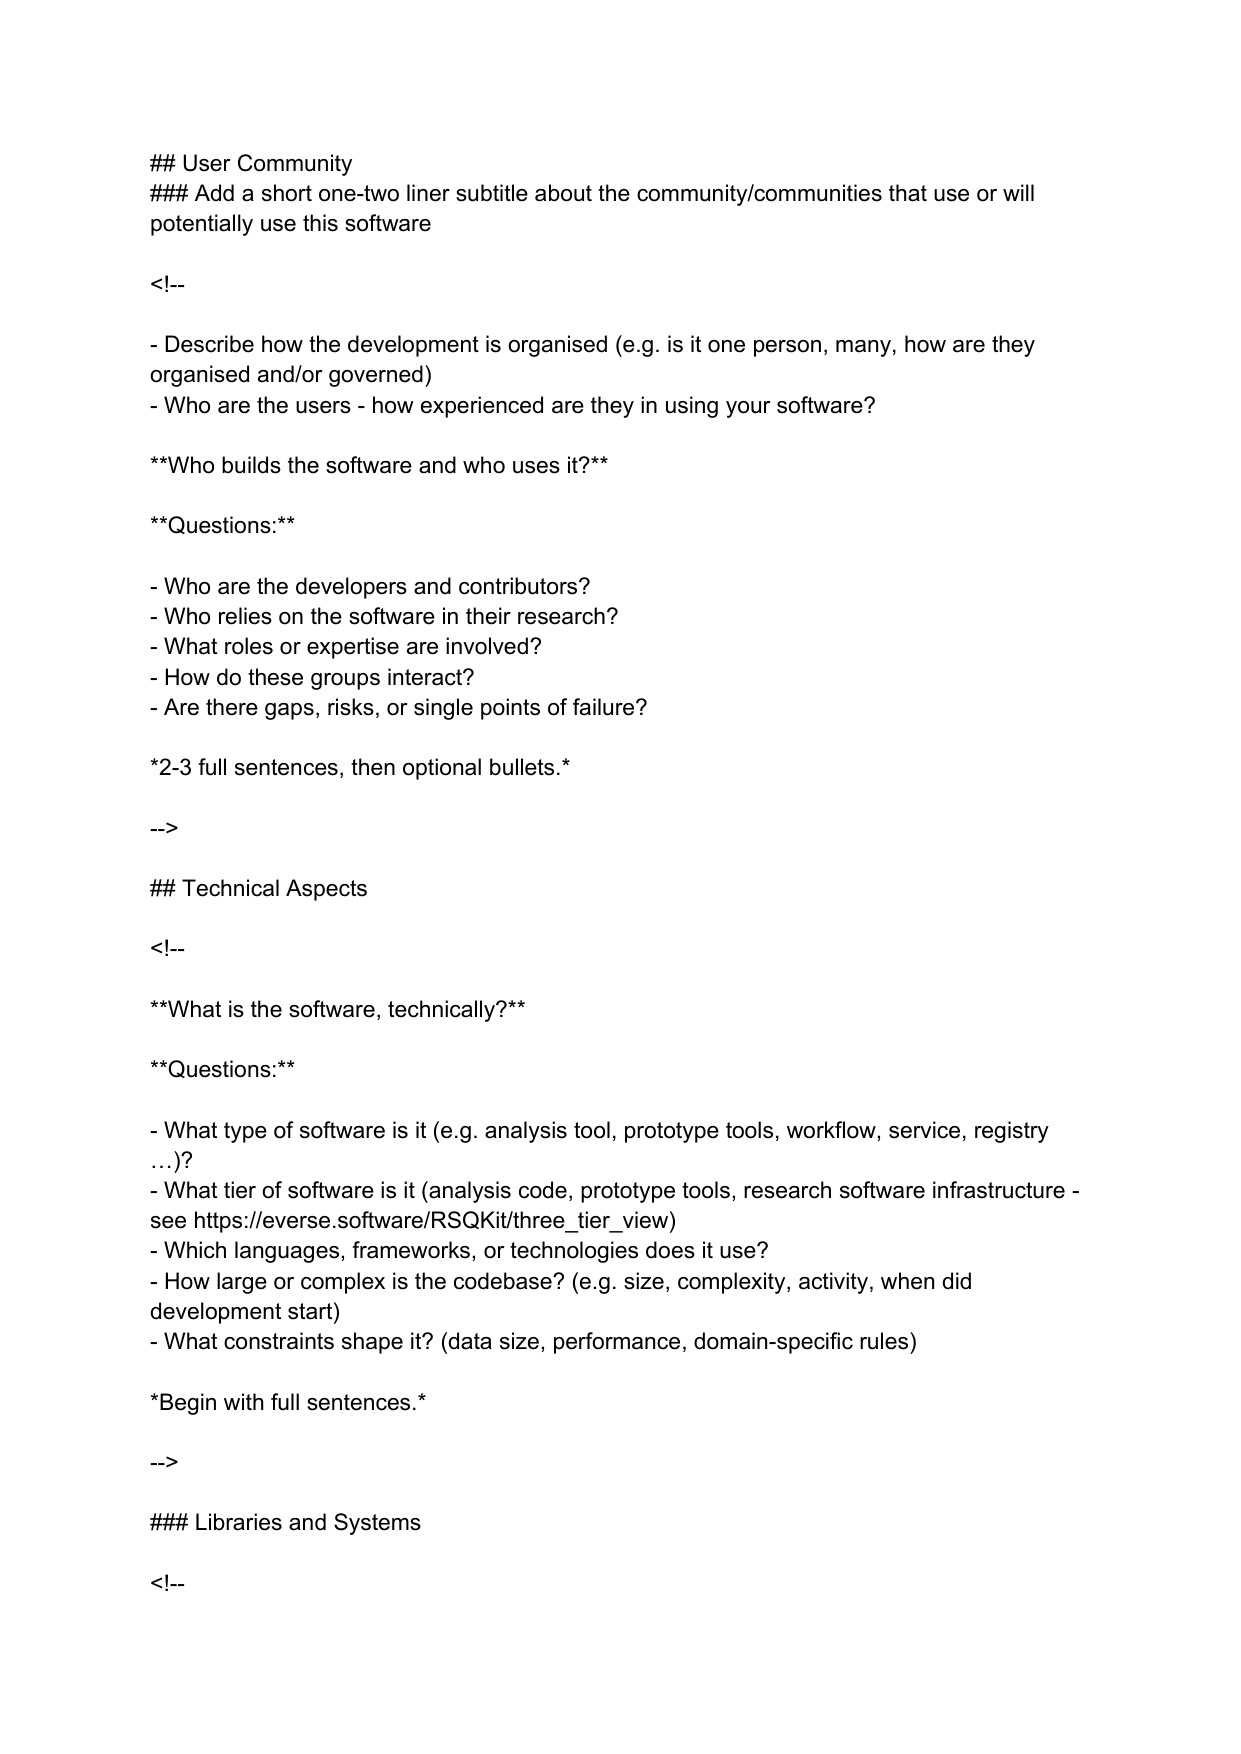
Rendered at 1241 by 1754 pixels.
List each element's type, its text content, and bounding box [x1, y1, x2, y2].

text ### Add a short one-two liner subtitle about the community/communities that use or will potentially use this software [150, 180, 1090, 237]
text **What is the software, technically?** [150, 996, 1090, 1022]
text - Who are the users - how experienced are they in using your software? [150, 392, 1090, 418]
text *Begin with full sentences.* [150, 1388, 1090, 1415]
text <!-- [150, 935, 1090, 962]
text - Are there gaps, risks, or single points of failure? [150, 694, 1090, 720]
text - Who relies on the software in their research? [150, 603, 1090, 629]
text <!-- [150, 271, 1090, 297]
text **Questions:** [150, 1056, 1090, 1083]
text - Describe how the development is organised (e.g. is it one person, many, how are they organised and/or governed) [150, 331, 1090, 388]
text --> [150, 1449, 1090, 1475]
text **Who builds the software and who uses it?** [150, 452, 1090, 478]
text - What tier of software is it (analysis code, prototype tools, research software infrastructure - see https://everse.software/RSQKit/three_tier_view) [150, 1177, 1090, 1234]
text - Which languages, frameworks, or technologies does it use? [150, 1237, 1090, 1264]
text *2-3 full sentences, then optional bullets.* [150, 754, 1090, 781]
text ### Libraries and Systems [150, 1509, 1090, 1536]
text - How large or complex is the codebase? (e.g. size, complexity, activity, when did development start) [150, 1268, 1090, 1324]
text - What roles or expertise are involved? [150, 633, 1090, 660]
text - What type of software is it (e.g. analysis tool, prototype tools, workflow, service, registry …)? [150, 1117, 1090, 1173]
text <!-- [150, 1570, 1090, 1596]
text - What constraints shape it? (data size, performance, domain-specific rules) [150, 1328, 1090, 1354]
text - Who are the developers and contributors? [150, 573, 1090, 599]
text **Questions:** [150, 512, 1090, 539]
text ## Technical Aspects [150, 875, 1090, 901]
text ## User Community [150, 150, 1090, 176]
text - How do these groups interact? [150, 663, 1090, 690]
text --> [150, 814, 1090, 841]
